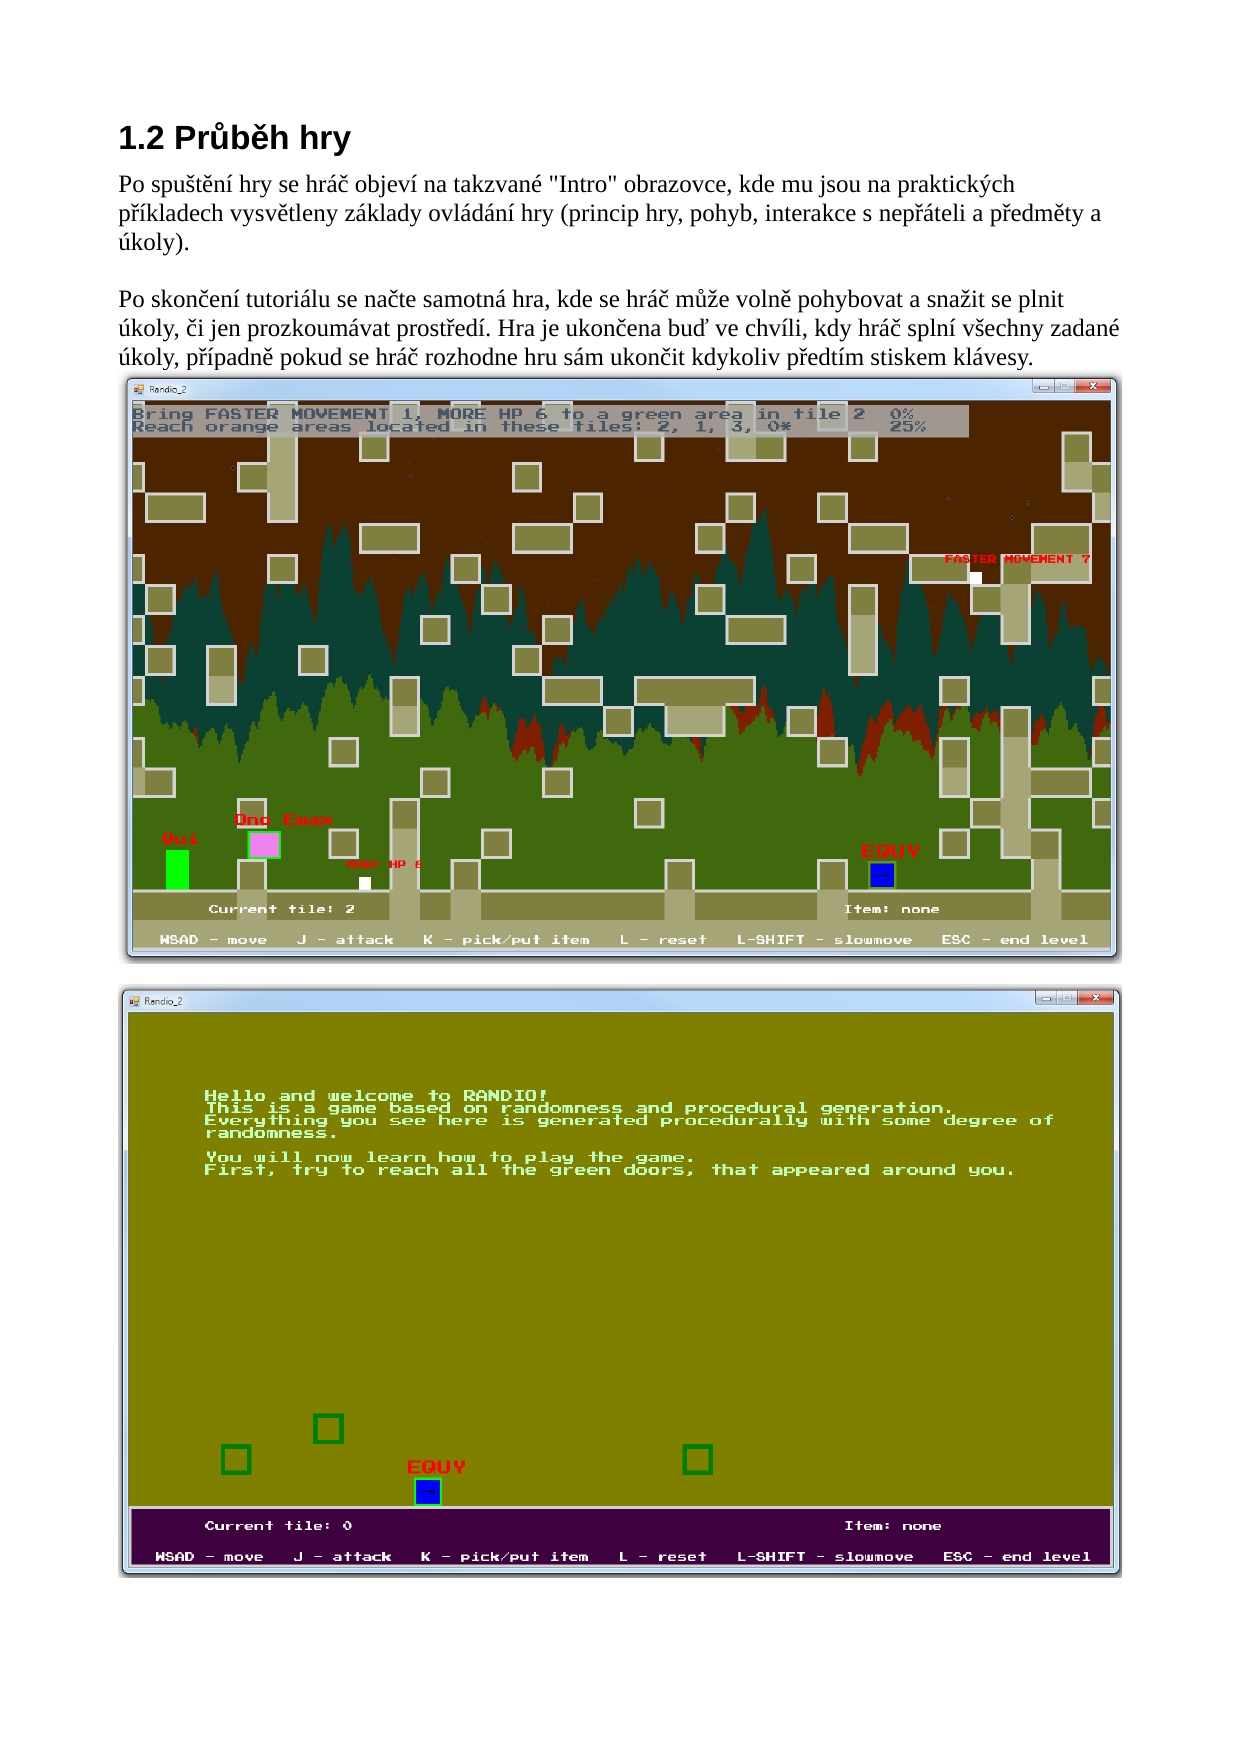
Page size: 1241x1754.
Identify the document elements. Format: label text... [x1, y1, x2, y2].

picture [118, 370, 1123, 964]
subtitle 1.2 Průběh hry [118, 118, 1122, 157]
text Po spuštění hry se hráč objeví na takzvané "Intro" obrazovce, kde mu jsou na praktických příkladech vysvětleny základy ovládání hry (princip hry, pohyb, interakce s nepřáteli a předměty a úkoly). [118, 169, 1122, 256]
text Po skončení tutoriálu se načte samotná hra, kde se hráč může volně pohybovat a snažit se plnit úkoly, či jen prozkoumávat prostředí. Hra je ukončena buď ve chvíli, kdy hráč splní všechny zadané úkoly, případně pokud se hráč rozhodne hru sám ukončit kdykoliv předtím stiskem klávesy. [118, 284, 1122, 370]
picture [118, 984, 1123, 1578]
